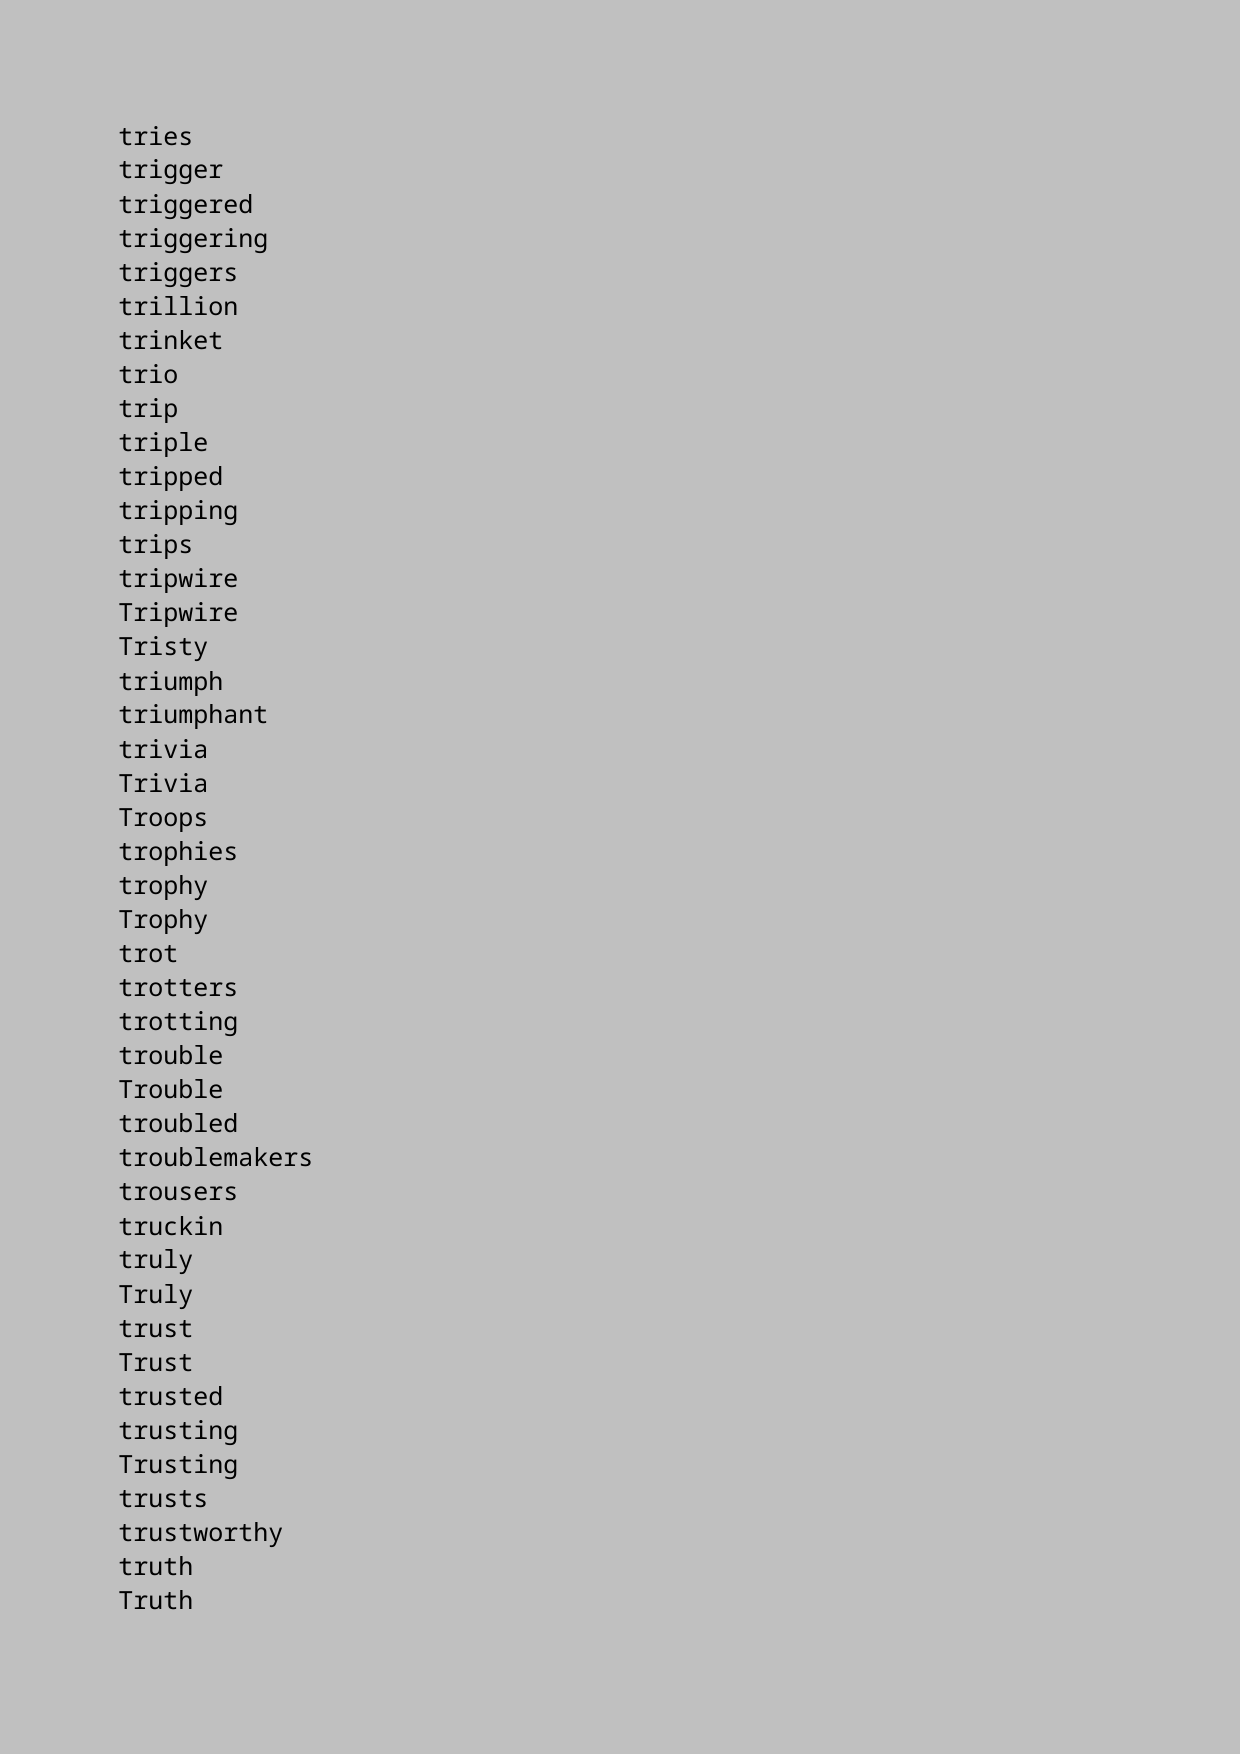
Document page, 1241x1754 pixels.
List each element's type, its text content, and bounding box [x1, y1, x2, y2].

text Tristy [118, 629, 1122, 663]
text trophy [118, 867, 1122, 902]
text trusted [118, 1378, 1122, 1412]
text truly [118, 1242, 1122, 1276]
text triumphant [118, 697, 1122, 731]
text trustworthy [118, 1515, 1122, 1549]
text trotters [118, 970, 1122, 1004]
text trillion [118, 288, 1122, 322]
text triumph [118, 663, 1122, 697]
text Trust [118, 1344, 1122, 1378]
text Trouble [118, 1072, 1122, 1106]
text triggers [118, 254, 1122, 288]
text truth [118, 1549, 1122, 1583]
text troubled [118, 1106, 1122, 1140]
text Tripwire [118, 595, 1122, 629]
text trigger [118, 152, 1122, 186]
text truckin [118, 1208, 1122, 1242]
text tripped [118, 459, 1122, 493]
text troublemakers [118, 1140, 1122, 1174]
text trip [118, 391, 1122, 425]
text triple [118, 425, 1122, 459]
text trousers [118, 1174, 1122, 1208]
text tries [118, 118, 1122, 152]
text Trusting [118, 1447, 1122, 1481]
text trouble [118, 1038, 1122, 1072]
text trusts [118, 1481, 1122, 1515]
text trophies [118, 833, 1122, 867]
text triggering [118, 220, 1122, 254]
text Trophy [118, 902, 1122, 936]
text trio [118, 357, 1122, 391]
text tripping [118, 493, 1122, 527]
text trips [118, 527, 1122, 561]
text Troops [118, 799, 1122, 833]
text trot [118, 936, 1122, 970]
text Truly [118, 1276, 1122, 1310]
text trusting [118, 1412, 1122, 1447]
text trotting [118, 1004, 1122, 1038]
text tripwire [118, 561, 1122, 595]
text triggered [118, 186, 1122, 220]
text Truth [118, 1583, 1122, 1617]
text trust [118, 1310, 1122, 1344]
text Trivia [118, 765, 1122, 799]
text trivia [118, 731, 1122, 765]
text trinket [118, 322, 1122, 357]
